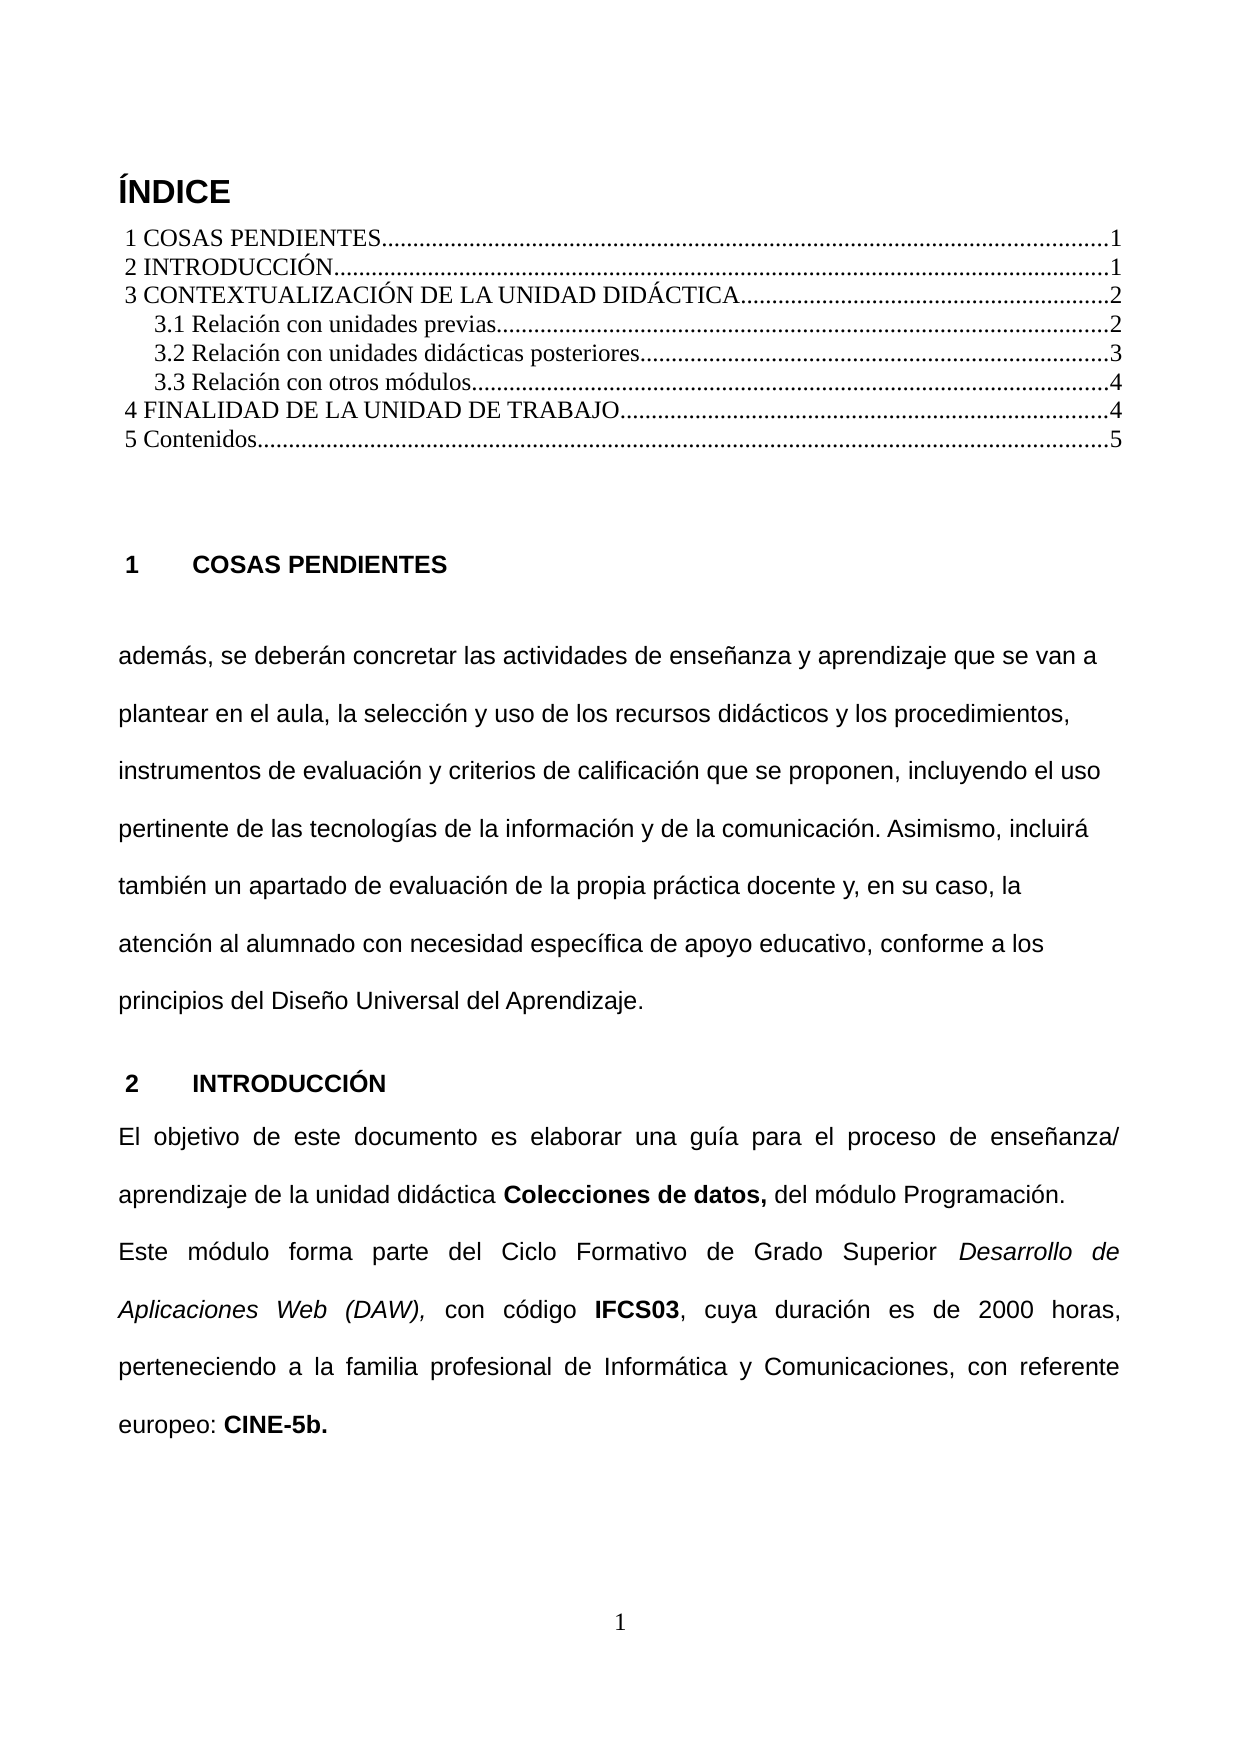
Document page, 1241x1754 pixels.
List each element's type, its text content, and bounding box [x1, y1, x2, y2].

text Este módulo forma parte del Ciclo Formativo de Grado Superior Desarrollo de Aplicaciones Web (DAW), con código IFCS03, cuya duración es de 2000 horas, perteneciendo a la familia profesional de Informática y Comunicaciones, con referente europeo: CINE-5b. [118, 1237, 1122, 1439]
text 3 CONTEXTUALIZACIÓN DE LA UNIDAD DIDÁCTICA 2 [118, 280, 1122, 309]
text 1 COSAS PENDIENTES 1 [118, 223, 1122, 252]
subtitle INTRODUCCIÓN [118, 1069, 1122, 1097]
text 4 FINALIDAD DE LA UNIDAD DE TRABAJO 4 [118, 395, 1122, 424]
subtitle ÍNDICE [118, 172, 1122, 210]
text 5 Contenidos 5 [118, 424, 1122, 453]
text 3.2 Relación con unidades didácticas posteriores 3 [148, 338, 1122, 367]
text 3.1 Relación con unidades previas 2 [148, 309, 1122, 338]
text 3.3 Relación con otros módulos 4 [148, 367, 1122, 395]
text El objetivo de este documento es elaborar una guía para el proceso de enseñanza/ aprendizaje de la unidad didáctica Colecciones de datos, del módulo Programación. [118, 1122, 1122, 1209]
text 2 INTRODUCCIÓN 1 [118, 252, 1122, 280]
subtitle COSAS PENDIENTES [118, 550, 1122, 579]
text además, se deberán concretar las actividades de enseñanza y aprendizaje que se van a plantear en el aula, la selección y uso de los recursos didácticos y los procedimientos, instrumentos de evaluación y criterios de calificación que se proponen, incluyendo el uso pertinente de las tecnologías de la información y de la comunicación. Asimismo, incluirá también un apartado de evaluación de la propia práctica docente y, en su caso, la atención al alumnado con necesidad específica de apoyo educativo, conforme a los principios del Diseño Universal del Aprendizaje. [118, 641, 1122, 1015]
